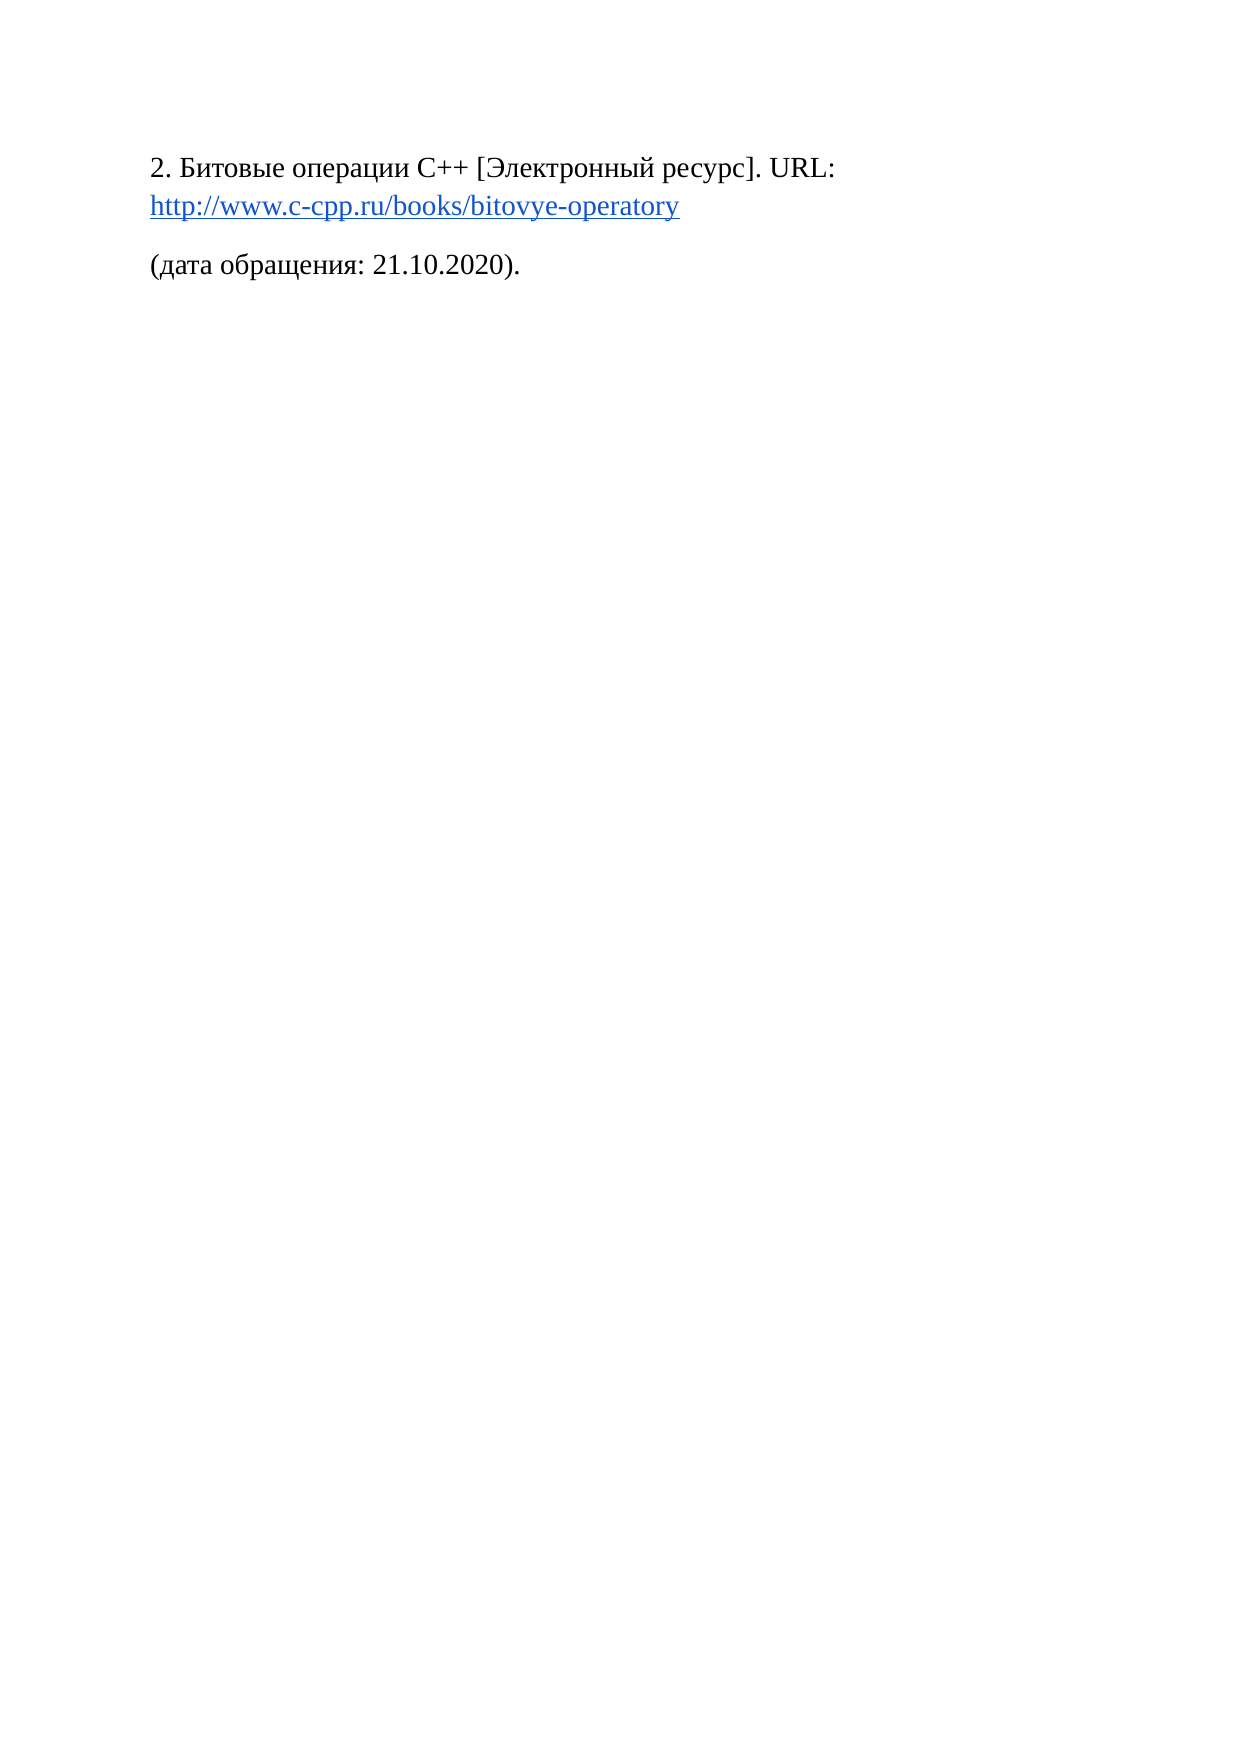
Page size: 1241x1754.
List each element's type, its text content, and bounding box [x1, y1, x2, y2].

text http://www.c-cpp.ru/books/bitovye-operatory [150, 188, 1090, 222]
text (дата обращения: 21.10.2020). [150, 247, 1090, 281]
text 2. Битовые операции С++ [Электронный ресурс]. URL: [150, 150, 1090, 183]
